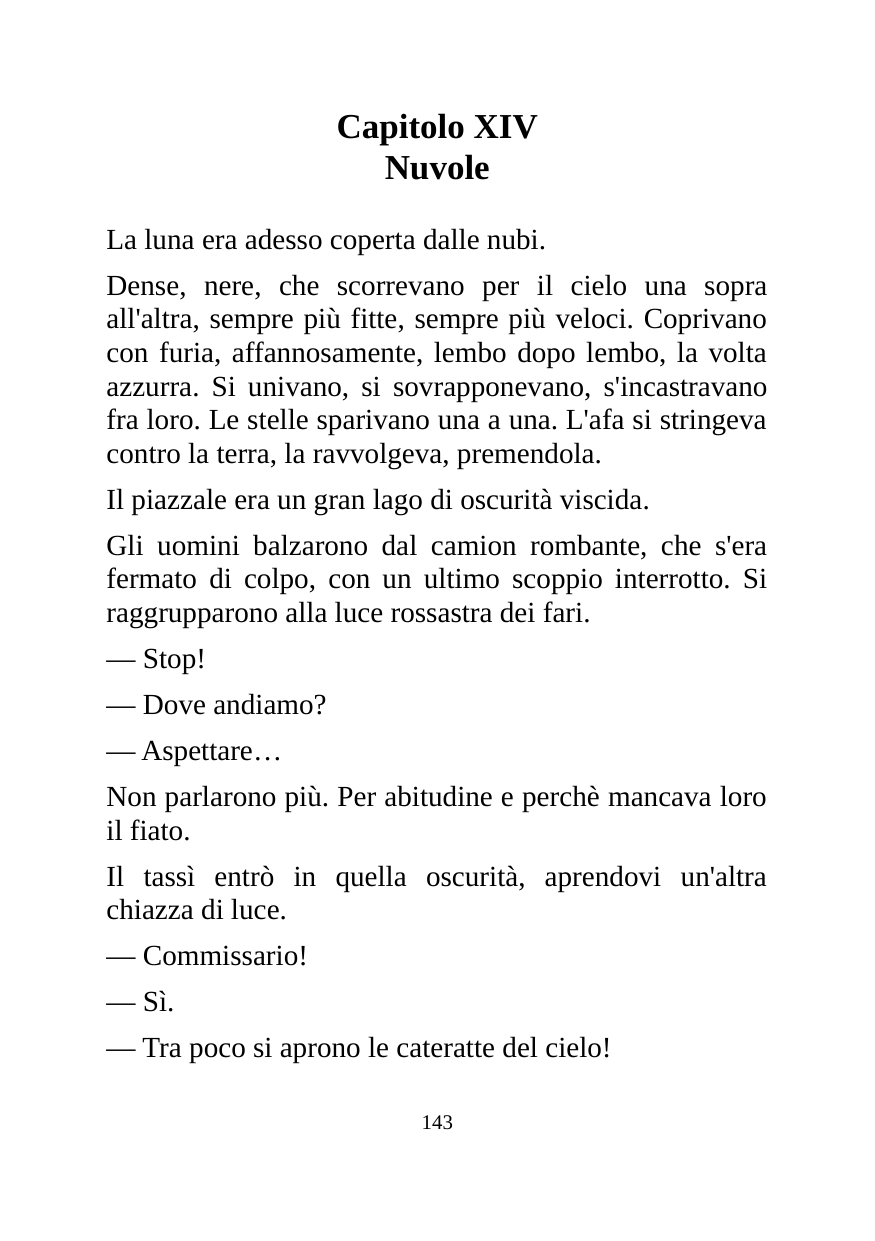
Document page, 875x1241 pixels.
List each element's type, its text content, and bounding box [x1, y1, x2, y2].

text — Tra poco si aprono le cateratte del cielo! [106, 1030, 768, 1064]
text — Sì. [106, 984, 768, 1018]
subtitle Capitolo XIV Nuvole [106, 106, 768, 187]
text Dense, nere, che scorrevano per il cielo una sopra all'altra, sempre più fitte, sempre più veloci. Coprivano con furia, affannosamente, lembo dopo lembo, la volta azzurra. Si univano, si sovrapponevano, s'incastravano fra loro. Le stelle sparivano una a una. L'afa si stringeva contro la terra, la ravvolgeva, premendola. [106, 268, 768, 469]
text — Aspettare… [106, 733, 768, 767]
text Gli uomini balzarono dal camion rombante, che s'era fermato di colpo, con un ultimo scoppio interrotto. Si raggrupparono alla luce rossastra dei fari. [106, 528, 768, 628]
text Il piazzale era un gran lago di oscurità viscida. [106, 482, 768, 515]
text — Dove andiamo? [106, 687, 768, 721]
text La luna era adesso coperta dalle nubi. [106, 222, 768, 256]
text Non parlarono più. Per abitudine e perchè mancava loro il fiato. [106, 779, 768, 846]
text Il tassì entrò in quella oscurità, aprendovi un'altra chiazza di luce. [106, 859, 768, 926]
text — Stop! [106, 641, 768, 674]
text — Commissario! [106, 938, 768, 972]
